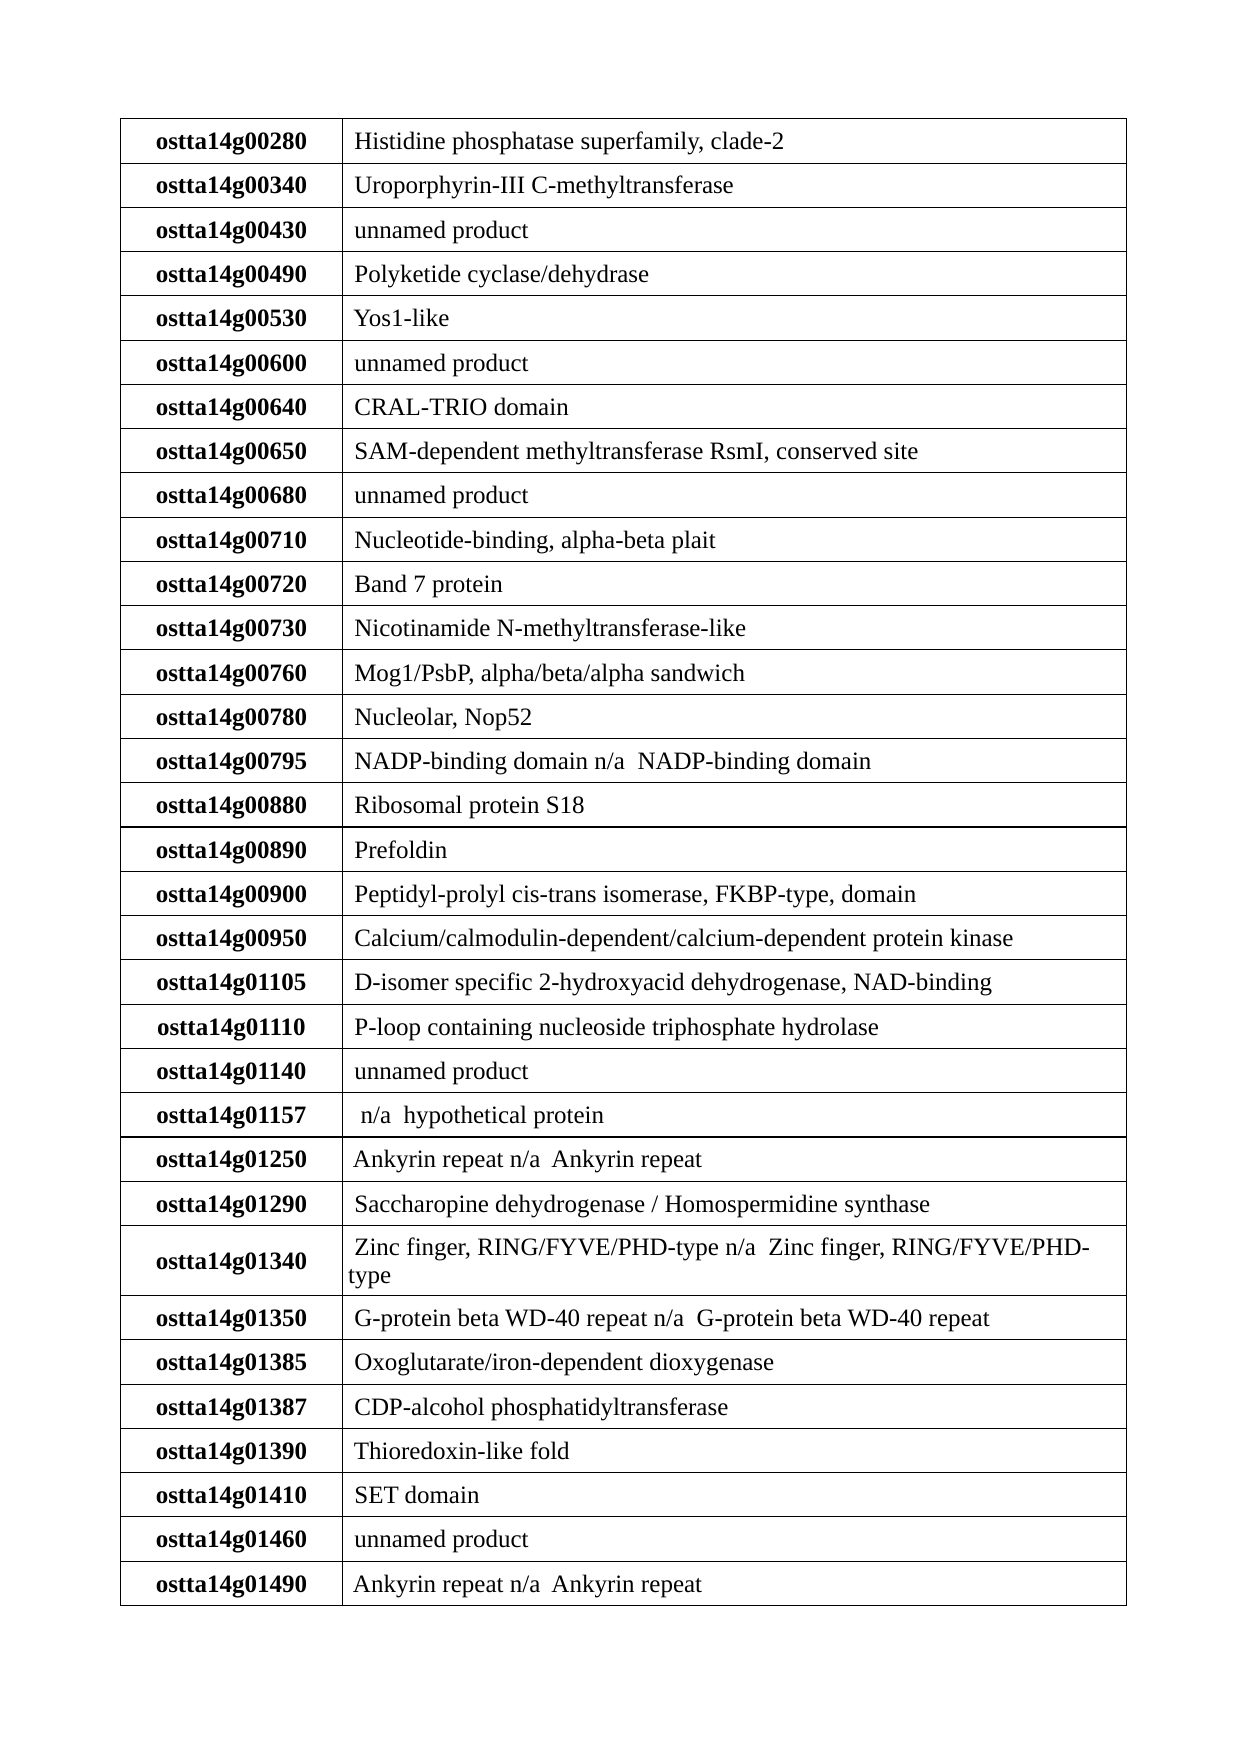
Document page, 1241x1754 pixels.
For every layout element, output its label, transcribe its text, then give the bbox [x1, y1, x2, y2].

table_cell Ankyrin repeat n/a Ankyrin repeat [343, 1562, 1126, 1605]
table_cell P-loop containing nucleoside triphosphate hydrolase [343, 1005, 1126, 1048]
table_cell ostta14g01250 [121, 1138, 342, 1181]
table_cell ostta14g00680 [121, 473, 342, 517]
table_cell ostta14g00490 [121, 252, 342, 295]
table_cell [1127, 517, 1240, 561]
table_cell ostta14g00340 [121, 164, 342, 207]
table_cell [1127, 1004, 1240, 1048]
table_cell [1127, 1516, 1240, 1561]
table_cell [1127, 1428, 1240, 1472]
table_cell Mog1/PsbP, alpha/beta/alpha sandwich [343, 650, 1126, 694]
table_cell [1127, 915, 1240, 959]
table_cell [1127, 959, 1240, 1003]
table_cell [1127, 163, 1240, 207]
table_cell ostta14g00890 [121, 828, 342, 871]
table_cell [1127, 694, 1240, 738]
table_cell CDP-alcohol phosphatidyltransferase [343, 1385, 1126, 1428]
table_cell Band 7 protein [343, 562, 1126, 605]
table_cell ostta14g00760 [121, 650, 342, 694]
table_cell ostta14g01290 [121, 1182, 342, 1225]
table_cell ostta14g01410 [121, 1473, 342, 1516]
table_cell ostta14g00710 [121, 518, 342, 561]
table_cell SAM-dependent methyltransferase RsmI, conserved site [343, 429, 1126, 472]
table_cell [1127, 1339, 1240, 1383]
table_cell Saccharopine dehydrogenase / Homospermidine synthase [343, 1182, 1126, 1225]
table_cell ostta14g00900 [121, 872, 342, 915]
table_cell Oxoglutarate/iron-dependent dioxygenase [343, 1340, 1126, 1383]
table_cell ostta14g01387 [121, 1385, 342, 1428]
table_cell ostta14g01110 [121, 1005, 342, 1048]
table_cell [1127, 1472, 1240, 1516]
table_cell ostta14g01490 [121, 1562, 342, 1605]
table_cell ostta14g00530 [121, 296, 342, 339]
table_cell [1127, 605, 1240, 649]
table_cell [1127, 561, 1240, 605]
table_cell Uroporphyrin-III C-methyltransferase [343, 164, 1126, 207]
table_cell [1127, 1181, 1240, 1225]
table_cell [1127, 826, 1240, 871]
table_cell [1127, 871, 1240, 915]
table_cell Nicotinamide N-methyltransferase-like [343, 606, 1126, 649]
table_cell [1127, 251, 1240, 295]
table_cell unnamed product [343, 473, 1126, 517]
table_cell [1127, 1384, 1240, 1428]
table_cell Nucleolar, Nop52 [343, 695, 1126, 738]
table_cell [1127, 207, 1240, 251]
table_cell Peptidyl-prolyl cis-trans isomerase, FKBP-type, domain [343, 872, 1126, 915]
table_cell Zinc finger, RING/FYVE/PHD-type n/a Zinc finger, RING/FYVE/PHD-type [343, 1226, 1126, 1295]
table_cell Thioredoxin-like fold [343, 1429, 1126, 1472]
table_cell G-protein beta WD-40 repeat n/a G-protein beta WD-40 repeat [343, 1296, 1126, 1339]
table_cell [1127, 1048, 1240, 1092]
table_cell [1127, 1295, 1240, 1339]
table_cell Prefoldin [343, 828, 1126, 871]
table_cell [1127, 340, 1240, 384]
table_cell ostta14g01157 [121, 1093, 342, 1136]
table_cell ostta14g00795 [121, 739, 342, 782]
table_cell ostta14g00640 [121, 385, 342, 428]
table_cell ostta14g00430 [121, 208, 342, 251]
table_cell ostta14g01385 [121, 1340, 342, 1383]
table_cell ostta14g01340 [121, 1226, 342, 1295]
table_cell [1127, 738, 1240, 782]
table_cell [1127, 649, 1240, 694]
table_cell ostta14g01140 [121, 1049, 342, 1092]
table_cell ostta14g01105 [121, 960, 342, 1003]
table_cell unnamed product [343, 208, 1126, 251]
table_cell ostta14g00730 [121, 606, 342, 649]
table_cell SET domain [343, 1473, 1126, 1516]
table_cell [1127, 1561, 1240, 1605]
table_cell ostta14g00650 [121, 429, 342, 472]
table_cell [1127, 1136, 1240, 1181]
table_cell [1127, 428, 1240, 472]
table_cell ostta14g01390 [121, 1429, 342, 1472]
table_cell n/a hypothetical protein [343, 1093, 1126, 1136]
table_cell unnamed product [343, 341, 1126, 384]
table_cell Ribosomal protein S18 [343, 783, 1126, 826]
table_cell unnamed product [343, 1049, 1126, 1092]
table_cell [1127, 782, 1240, 826]
table_cell [1127, 1092, 1240, 1136]
table_cell CRAL-TRIO domain [343, 385, 1126, 428]
table_cell [1127, 118, 1240, 162]
table_cell D-isomer specific 2-hydroxyacid dehydrogenase, NAD-binding [343, 960, 1126, 1003]
table_cell Calcium/calmodulin-dependent/calcium-dependent protein kinase [343, 916, 1126, 959]
table_cell Polyketide cyclase/dehydrase [343, 252, 1126, 295]
table_cell [1127, 384, 1240, 428]
table_cell [1127, 1225, 1240, 1295]
table_cell ostta14g01460 [121, 1517, 342, 1561]
table_cell ostta14g00720 [121, 562, 342, 605]
table_cell [1127, 472, 1240, 517]
table_cell ostta14g00780 [121, 695, 342, 738]
table_cell Yos1-like [343, 296, 1126, 339]
table_cell ostta14g00280 [121, 119, 342, 162]
table_cell NADP-binding domain n/a NADP-binding domain [343, 739, 1126, 782]
table_cell unnamed product [343, 1517, 1126, 1561]
table_cell ostta14g00880 [121, 783, 342, 826]
table_cell ostta14g00600 [121, 341, 342, 384]
table_cell [1127, 295, 1240, 339]
table_cell Nucleotide-binding, alpha-beta plait [343, 518, 1126, 561]
table_cell Histidine phosphatase superfamily, clade-2 [343, 119, 1126, 162]
table_cell ostta14g01350 [121, 1296, 342, 1339]
table_cell Ankyrin repeat n/a Ankyrin repeat [343, 1138, 1126, 1181]
table_cell ostta14g00950 [121, 916, 342, 959]
